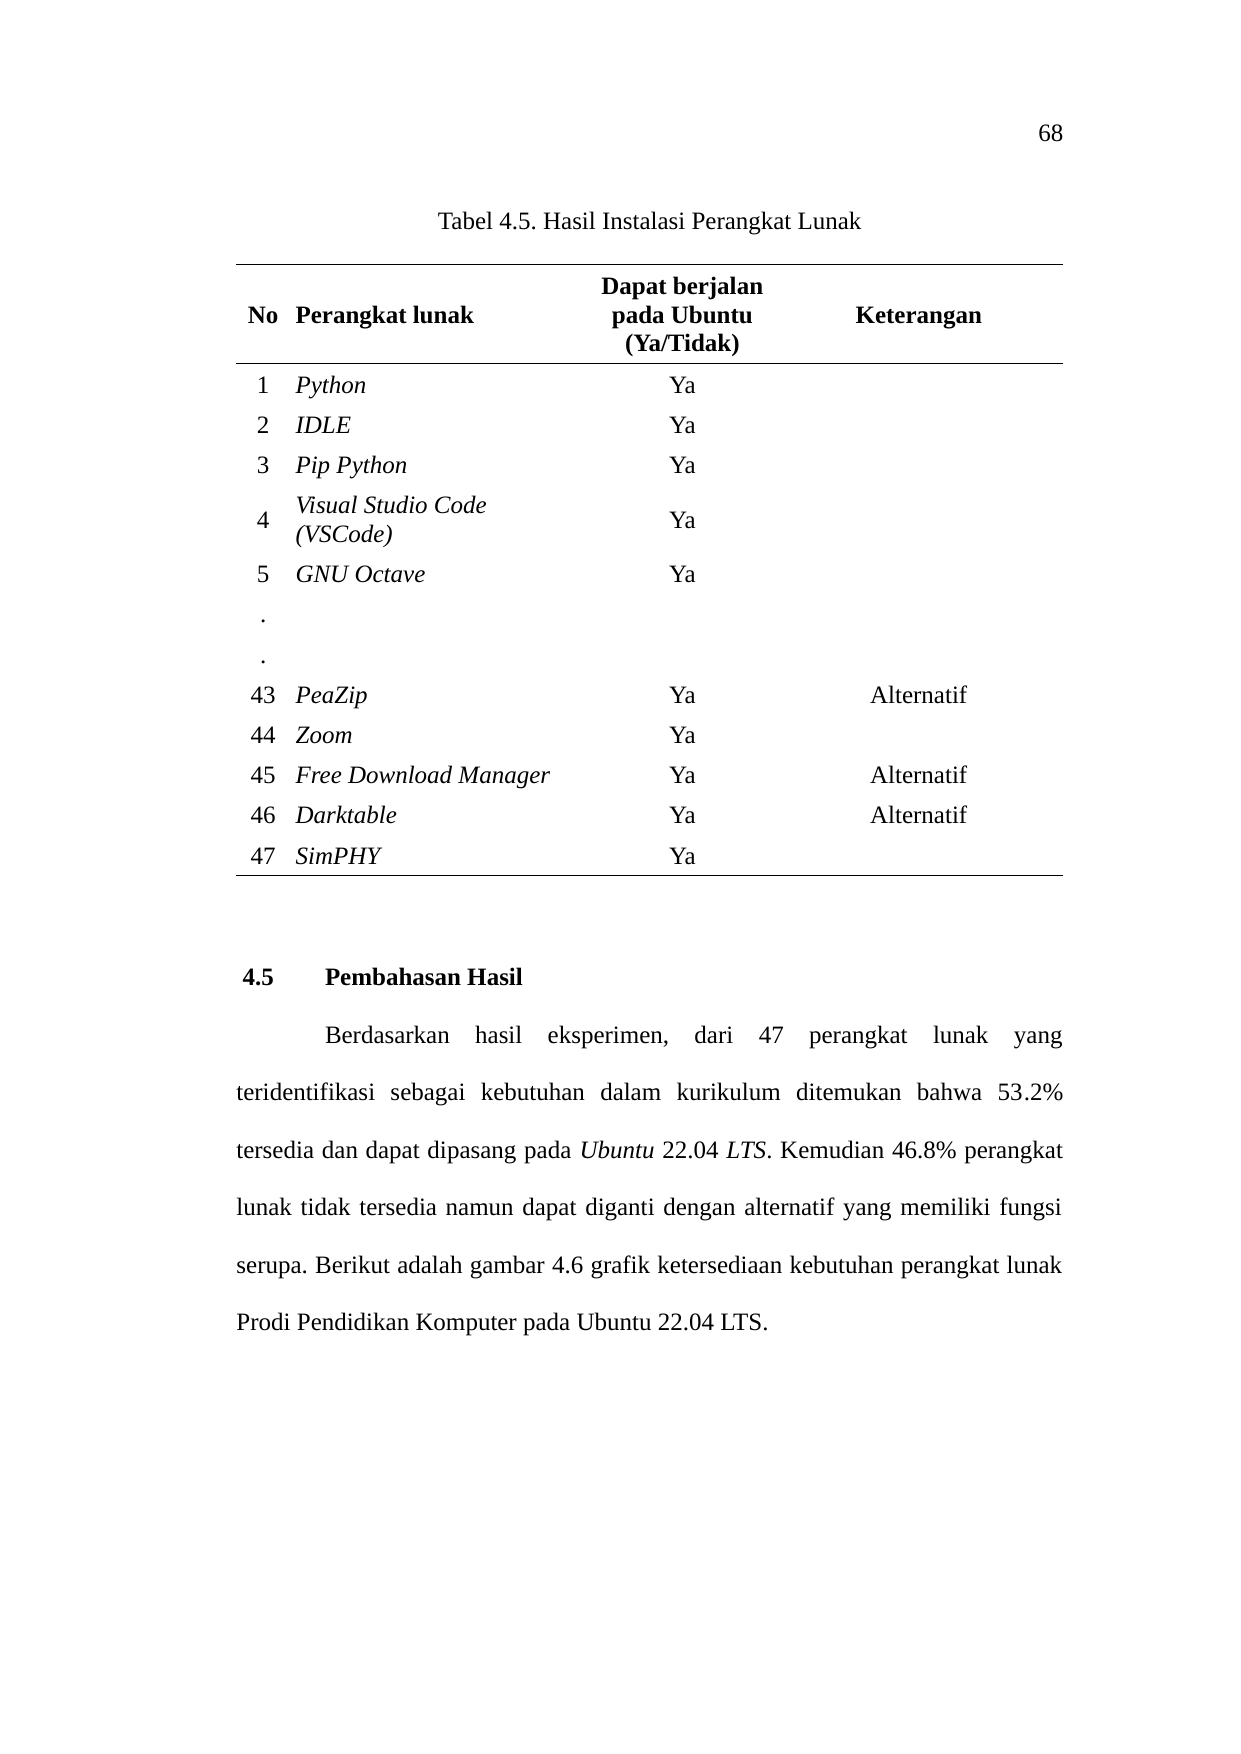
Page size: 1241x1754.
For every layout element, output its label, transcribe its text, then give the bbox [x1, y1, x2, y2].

table_cell Ya [590, 554, 774, 594]
table_cell Ya [590, 404, 774, 444]
table_cell [590, 634, 774, 674]
table_cell Ya [590, 714, 774, 754]
text Tabel 4.5. Hasil instalasi perangkat lunak [236, 206, 1063, 235]
table_cell 1 [236, 364, 289, 404]
table_cell 5 [236, 554, 289, 594]
table_cell Ya [590, 795, 774, 835]
table_cell Ya [590, 485, 774, 553]
table_header Dapat berjalan pada Ubuntu (Ya/Tidak) [590, 265, 774, 363]
table_cell Alternatif [774, 755, 1063, 795]
table_header Perangkat lunak [290, 265, 590, 363]
table_cell [774, 594, 1063, 634]
table_cell SimPHY [290, 835, 590, 875]
text Berdasarkan hasil eksperimen, dari 47 perangkat lunak yang teridentifikasi sebagai kebutuhan dalam kurikulum ditemukan bahwa 53.2% tersedia dan dapat dipasang pada Ubuntu 22.04 LTS. Kemudian 46.8% perangkat lunak tidak tersedia namun dapat diganti dengan alternatif yang memiliki fungsi serupa. Berikut adalah gambar 4.6 grafik ketersediaan kebutuhan perangkat lunak Prodi Pendidikan Komputer pada Ubuntu 22.04 LTS. [236, 1020, 1063, 1336]
table_cell Ya [590, 364, 774, 404]
table_cell [774, 485, 1063, 553]
table_cell Visual Studio Code (VSCode) [290, 485, 590, 553]
table_cell 43 [236, 674, 289, 714]
table_cell [590, 594, 774, 634]
table_cell [774, 634, 1063, 674]
table_cell 47 [236, 835, 289, 875]
table_cell 45 [236, 755, 289, 795]
table_cell Ya [590, 755, 774, 795]
table_cell [774, 444, 1063, 484]
table_cell . [236, 594, 289, 634]
table_cell Alternatif [774, 795, 1063, 835]
table_cell . [236, 634, 289, 674]
table_cell IDLE [290, 404, 590, 444]
table_cell [774, 364, 1063, 404]
table_header Keterangan [774, 265, 1063, 363]
table_cell 46 [236, 795, 289, 835]
table_cell [290, 594, 590, 634]
table_header No [236, 265, 289, 363]
table_cell Python [290, 364, 590, 404]
table_cell [290, 634, 590, 674]
table_cell GNU Octave [290, 554, 590, 594]
table_cell Pip Python [290, 444, 590, 484]
table_cell Alternatif [774, 674, 1063, 714]
table_cell PeaZip [290, 674, 590, 714]
table_cell [774, 554, 1063, 594]
table_cell Ya [590, 444, 774, 484]
table_cell Free Download Manager [290, 755, 590, 795]
table_cell 4 [236, 485, 289, 553]
table_cell Zoom [290, 714, 590, 754]
subtitle Pembahasan Hasil [236, 962, 1063, 991]
table_cell Ya [590, 674, 774, 714]
table_cell Darktable [290, 795, 590, 835]
table_cell [774, 404, 1063, 444]
table_cell 2 [236, 404, 289, 444]
table_cell Ya [590, 835, 774, 875]
table_cell [774, 835, 1063, 875]
table_cell 44 [236, 714, 289, 754]
table_cell [774, 714, 1063, 754]
table_cell 3 [236, 444, 289, 484]
